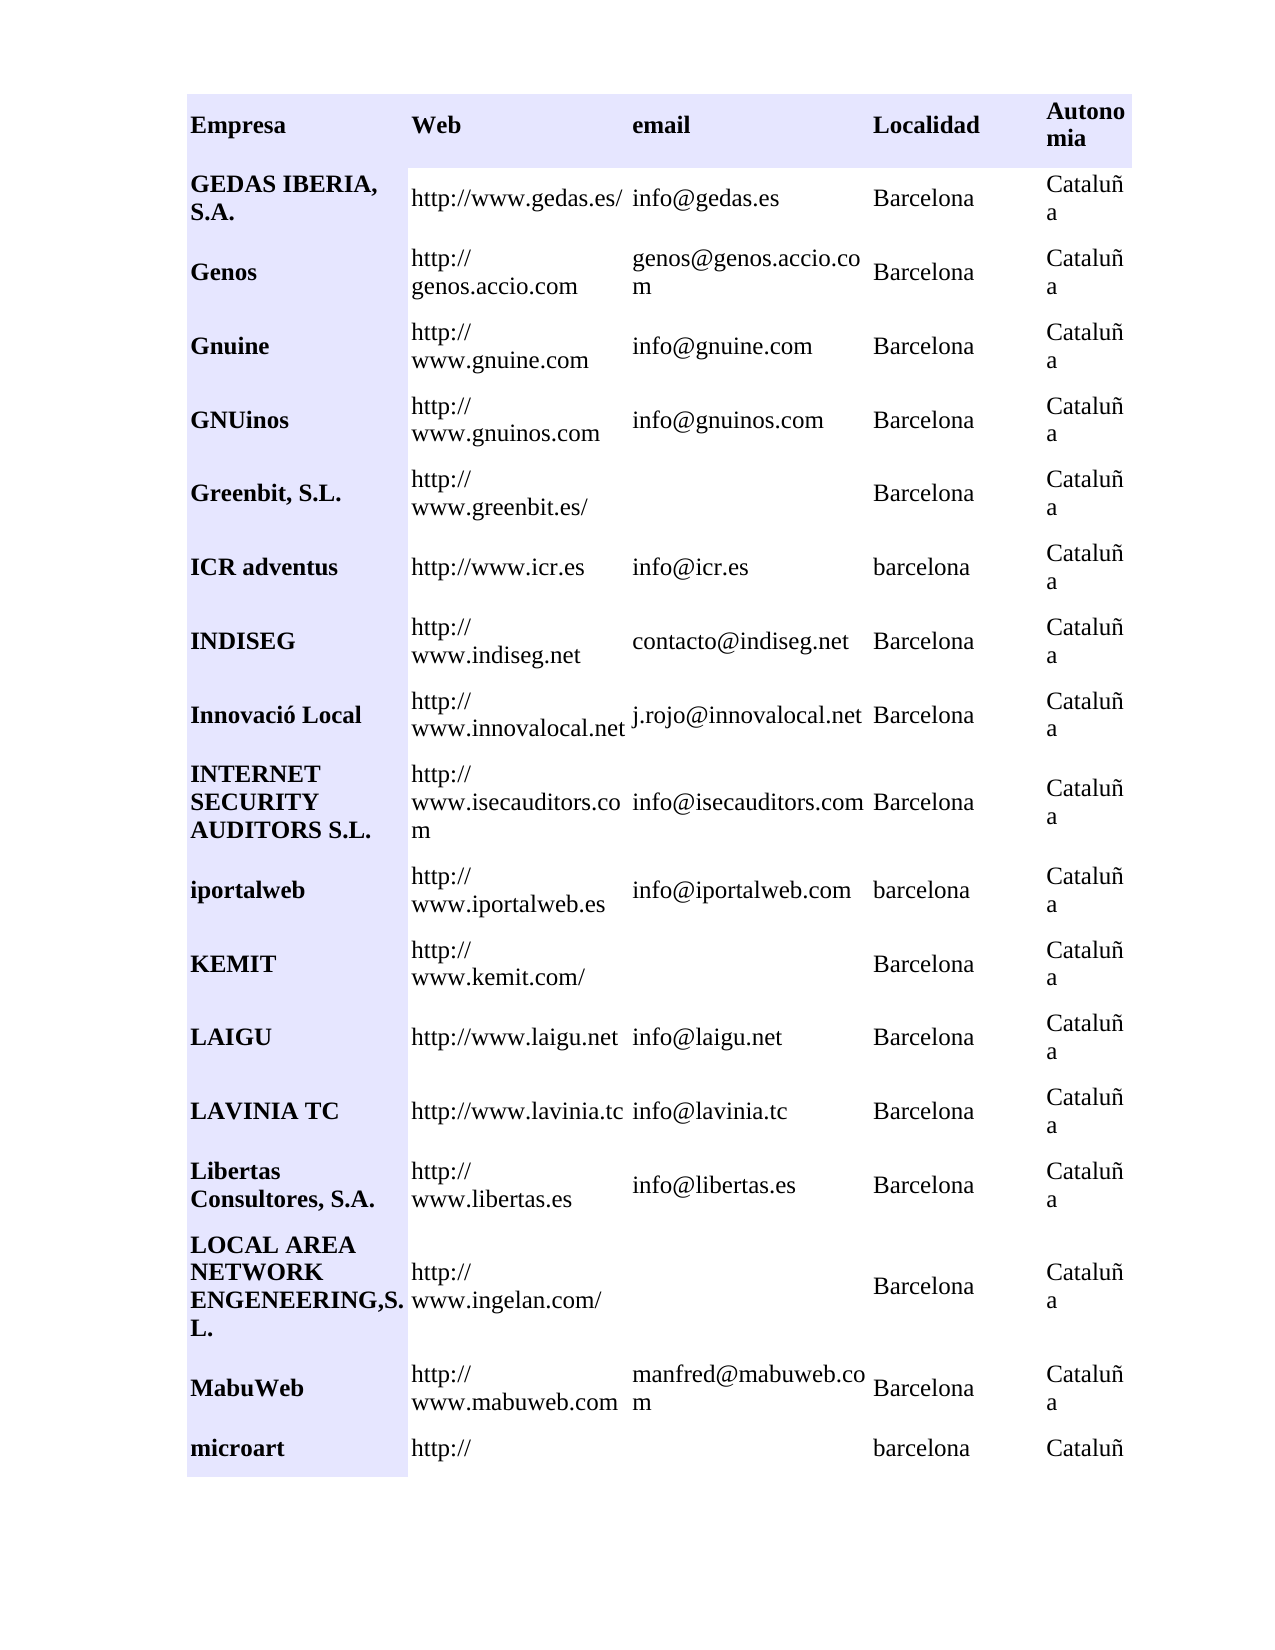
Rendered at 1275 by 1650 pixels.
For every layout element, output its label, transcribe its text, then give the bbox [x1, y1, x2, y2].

table_cell LAVINIA TC [187, 1080, 408, 1154]
table_header Autonomia [1043, 94, 1132, 168]
table_cell http:// [408, 1431, 629, 1477]
table_cell Libertas Consultores, S.A. [187, 1154, 408, 1228]
table_cell MabuWeb [187, 1357, 408, 1431]
table_cell info@gnuinos.com [629, 389, 870, 463]
table_cell Barcelona [870, 168, 1043, 241]
table_cell Innovació Local [187, 684, 408, 758]
table_cell http://www.indiseg.net [408, 610, 629, 684]
table_cell Cataluña [1043, 610, 1132, 684]
table_cell Cataluña [1043, 758, 1132, 859]
table_cell KEMIT [187, 933, 408, 1007]
table_cell info@isecauditors.com [629, 758, 870, 859]
table_cell http://www.kemit.com/ [408, 933, 629, 1007]
table_cell http://www.laigu.net [408, 1007, 629, 1080]
table_cell http://www.gnuine.com [408, 315, 629, 389]
table_cell Barcelona [870, 758, 1043, 859]
table_cell Barcelona [870, 1357, 1043, 1431]
table_cell info@iportalweb.com [629, 859, 870, 933]
table_cell Cataluña [1043, 389, 1132, 463]
table_cell genos@genos.accio.com [629, 241, 870, 315]
table_cell http://www.lavinia.tc [408, 1080, 629, 1154]
table_header Localidad [870, 94, 1043, 168]
table_cell http://genos.accio.com [408, 241, 629, 315]
table_cell LOCAL AREA NETWORK ENGENEERING,S.L. [187, 1228, 408, 1357]
table_cell info@laigu.net [629, 1007, 870, 1080]
table_cell contacto@indiseg.net [629, 610, 870, 684]
table_cell barcelona [870, 1431, 1043, 1477]
table_cell Cataluña [1043, 859, 1132, 933]
table_cell info@gedas.es [629, 168, 870, 241]
table_cell [629, 463, 870, 536]
table_cell Greenbit, S.L. [187, 463, 408, 536]
table_cell Cataluña [1043, 463, 1132, 536]
table_cell Barcelona [870, 610, 1043, 684]
table_cell http://www.icr.es [408, 536, 629, 610]
table_cell http://www.isecauditors.com [408, 758, 629, 859]
table_cell info@libertas.es [629, 1154, 870, 1228]
table_cell Cataluña [1043, 315, 1132, 389]
table_cell INDISEG [187, 610, 408, 684]
table_cell Cataluña [1043, 1357, 1132, 1431]
table_cell http://www.libertas.es [408, 1154, 629, 1228]
table_cell [629, 1431, 870, 1477]
table_cell Gnuine [187, 315, 408, 389]
table_cell [629, 1228, 870, 1357]
table_cell http://www.greenbit.es/ [408, 463, 629, 536]
table_cell Cataluña [1043, 933, 1132, 1007]
table_cell LAIGU [187, 1007, 408, 1080]
table_cell Cataluña [1043, 1080, 1132, 1154]
table_cell info@icr.es [629, 536, 870, 610]
table_cell Cataluñ [1043, 1431, 1132, 1477]
table_cell Cataluña [1043, 1154, 1132, 1228]
table_cell Barcelona [870, 1080, 1043, 1154]
table_cell info@gnuine.com [629, 315, 870, 389]
table_cell Cataluña [1043, 168, 1132, 241]
table_cell Genos [187, 241, 408, 315]
table_cell Barcelona [870, 315, 1043, 389]
table_cell Barcelona [870, 389, 1043, 463]
table_cell Cataluña [1043, 536, 1132, 610]
table_cell Cataluña [1043, 1007, 1132, 1080]
table_cell Barcelona [870, 1154, 1043, 1228]
table_cell INTERNET SECURITY AUDITORS S.L. [187, 758, 408, 859]
table_cell [629, 933, 870, 1007]
table_cell manfred@mabuweb.com [629, 1357, 870, 1431]
table_cell Barcelona [870, 1228, 1043, 1357]
table_cell Barcelona [870, 684, 1043, 758]
table_cell http://www.gedas.es/ [408, 168, 629, 241]
table_header Empresa [187, 94, 408, 168]
table_cell Barcelona [870, 933, 1043, 1007]
table_cell microart [187, 1431, 408, 1477]
table_cell Cataluña [1043, 241, 1132, 315]
table_cell http://www.ingelan.com/ [408, 1228, 629, 1357]
table_cell GEDAS IBERIA, S.A. [187, 168, 408, 241]
table_cell barcelona [870, 536, 1043, 610]
table_cell http://www.mabuweb.com [408, 1357, 629, 1431]
table_cell j.rojo@innovalocal.net [629, 684, 870, 758]
table_cell Cataluña [1043, 1228, 1132, 1357]
table_cell Cataluña [1043, 684, 1132, 758]
table_cell Barcelona [870, 241, 1043, 315]
table_cell iportalweb [187, 859, 408, 933]
table_cell GNUinos [187, 389, 408, 463]
table_cell http://www.gnuinos.com [408, 389, 629, 463]
table_cell Barcelona [870, 463, 1043, 536]
table_header email [629, 94, 870, 168]
table_cell Barcelona [870, 1007, 1043, 1080]
table_header Web [408, 94, 629, 168]
table_cell barcelona [870, 859, 1043, 933]
table_cell info@lavinia.tc [629, 1080, 870, 1154]
table_cell ICR adventus [187, 536, 408, 610]
table_cell http://www.innovalocal.net [408, 684, 629, 758]
table_cell http://www.iportalweb.es [408, 859, 629, 933]
